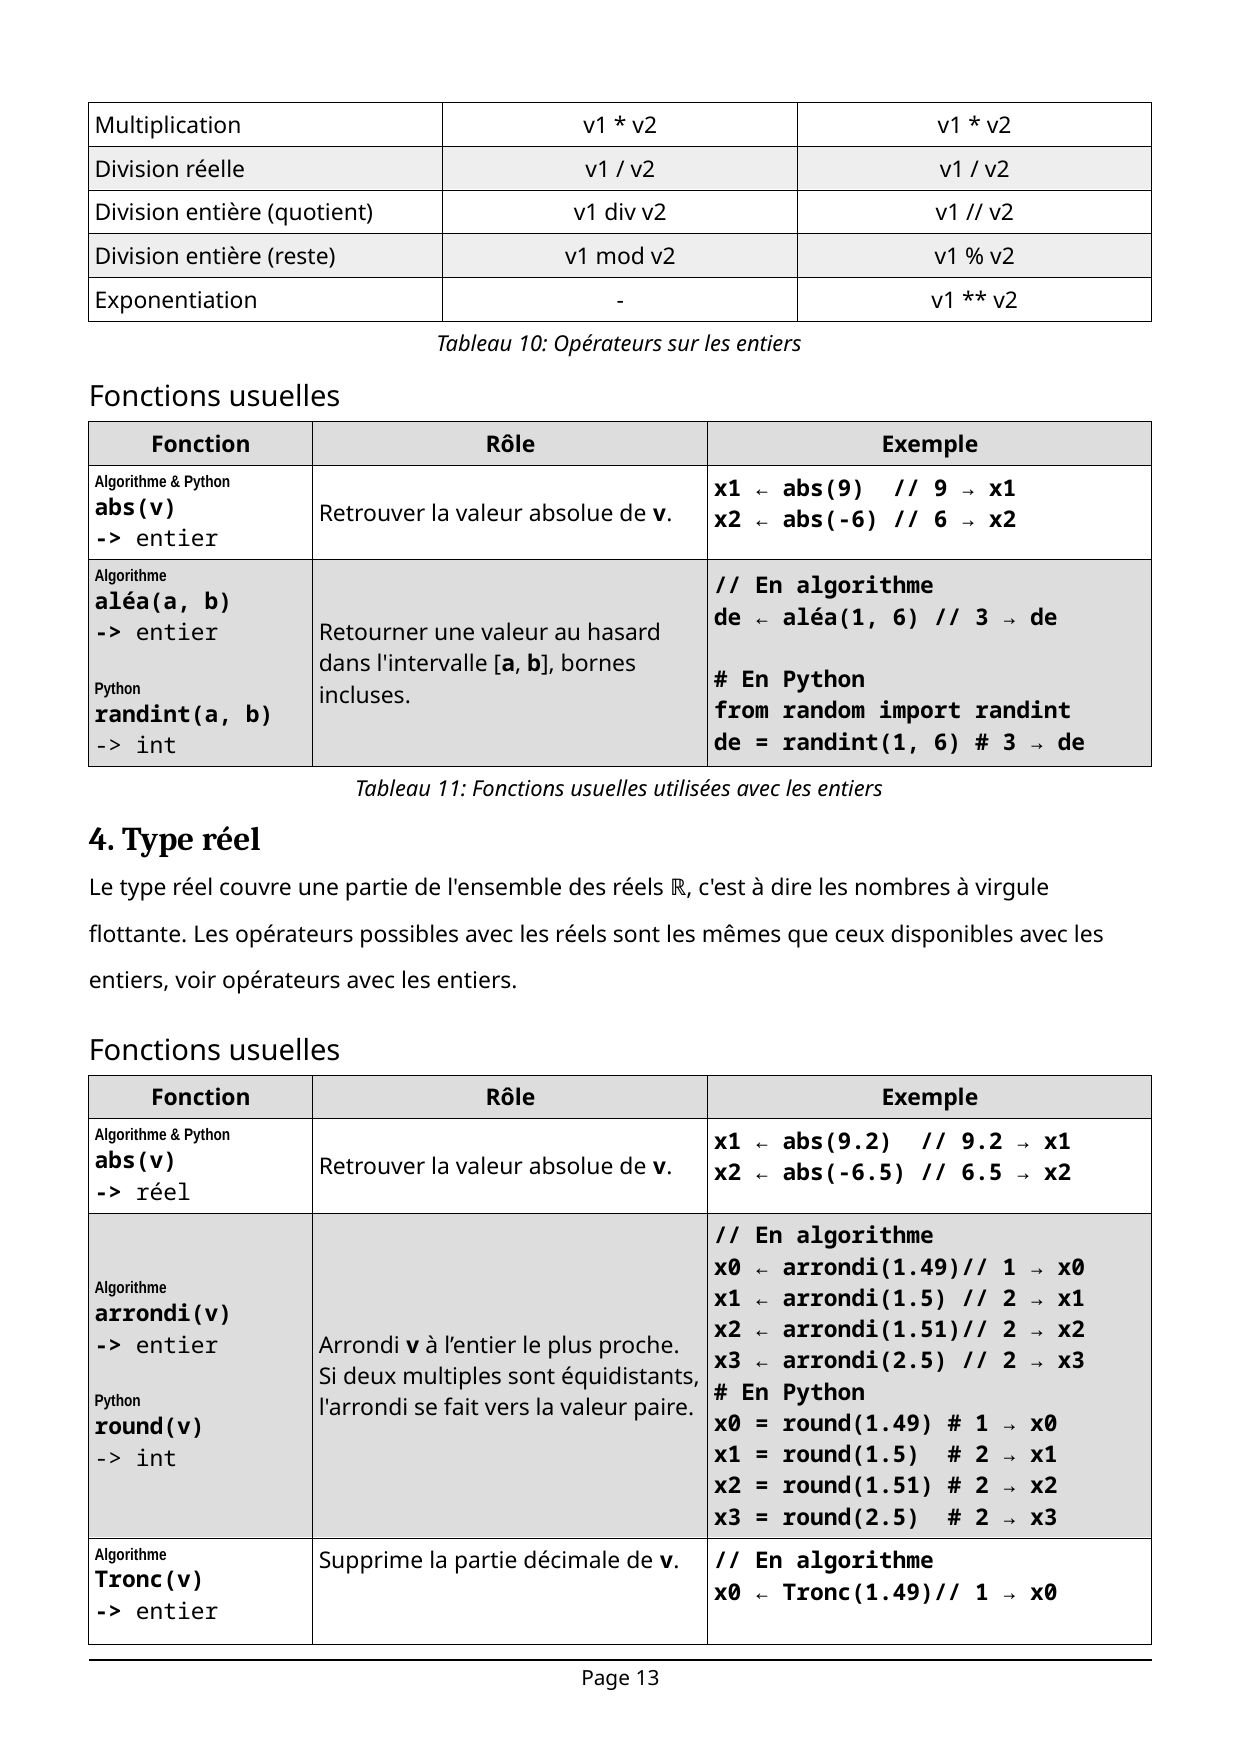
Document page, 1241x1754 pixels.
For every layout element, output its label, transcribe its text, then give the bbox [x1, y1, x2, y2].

table_cell Retrouver la valeur absolue de v. [313, 466, 707, 559]
table_cell Algorithme arrondi(v) -> entier Python round(v) -> int [89, 1214, 312, 1537]
table_cell v1 * v2 [798, 103, 1151, 146]
table_cell x1 ← abs(9) // 9 → x1 x2 ← abs(-6) // 6 → x2 [708, 466, 1151, 559]
table_cell Division entière (quotient) [89, 191, 442, 233]
table_header Fonction [89, 1076, 312, 1118]
table_cell Retrouver la valeur absolue de v. [313, 1119, 707, 1212]
table_cell // En algorithme x0 ← arrondi(1.49)// 1 → x0 x1 ← arrondi(1.5) // 2 → x1 x2 ← arrondi(1.51)// 2 → x2 x3 ← arrondi(2.5) // 2 → x3 # En Python x0 = round(1.49) # 1 → x0 x1 = round(1.5) # 2 → x1 x2 = round(1.51) # 2 → x2 x3 = round(2.5) # 2 → x3 [708, 1214, 1151, 1537]
table_cell Retourner une valeur au hasard dans l'intervalle [a, b], bornes incluses. [313, 560, 707, 766]
table_cell Algorithme & Python abs(v) -> entier [89, 466, 312, 559]
table_cell Supprime la partie décimale de v. [313, 1539, 707, 1644]
table_header Exemple [708, 422, 1151, 465]
table_cell x1 ← abs(9.2) // 9.2 → x1 x2 ← abs(-6.5) // 6.5 → x2 [708, 1119, 1151, 1212]
table_cell Division réelle [89, 147, 442, 189]
table_header Exemple [708, 1076, 1151, 1118]
table_cell Multiplication [89, 103, 442, 146]
table_cell Algorithme & Python abs(v) -> réel [89, 1119, 312, 1212]
table_cell // En algorithme x0 ← Tronc(1.49)// 1 → x0 [708, 1539, 1151, 1644]
text Le type réel couvre une partie de l'ensemble des réels ℝ, c'est à dire les nombres à virgule flottante. Les opérateurs possibles avec les réels sont les mêmes que ceux disponibles avec les entiers, voir opérateurs avec les entiers. [88, 871, 1152, 996]
table_cell Exponentiation [89, 278, 442, 321]
subtitle Fonctions usuelles [88, 1029, 1152, 1069]
table_header Rôle [313, 1076, 707, 1118]
text Tableau 11: Fonctions usuelles utilisées avec les entiers [88, 773, 1152, 803]
table_cell v1 div v2 [443, 191, 797, 233]
table_cell v1 % v2 [798, 234, 1151, 277]
table_cell v1 / v2 [798, 147, 1151, 189]
table_cell Algorithme Tronc(v) -> entier [89, 1539, 312, 1644]
table_header Rôle [313, 422, 707, 465]
table_cell v1 mod v2 [443, 234, 797, 277]
table_cell v1 / v2 [443, 147, 797, 189]
table_cell Arrondi v à l’entier le plus proche. Si deux multiples sont équidistants, l'arrondi se fait vers la valeur paire. [313, 1214, 707, 1537]
subtitle 4. Type réel [88, 820, 1152, 859]
table_cell Algorithme aléa(a, b) -> entier Python randint(a, b) -> int [89, 560, 312, 766]
text Tableau 10: Opérateurs sur les entiers [88, 328, 1152, 358]
table_cell v1 * v2 [443, 103, 797, 146]
table_header Fonction [89, 422, 312, 465]
table_cell v1 // v2 [798, 191, 1151, 233]
subtitle Fonctions usuelles [88, 375, 1152, 415]
table_cell Division entière (reste) [89, 234, 442, 277]
table_cell - [443, 278, 797, 321]
table_cell v1 ** v2 [798, 278, 1151, 321]
table_cell // En algorithme de ← aléa(1, 6) // 3 → de # En Python from random import randint de = randint(1, 6) # 3 → de [708, 560, 1151, 766]
